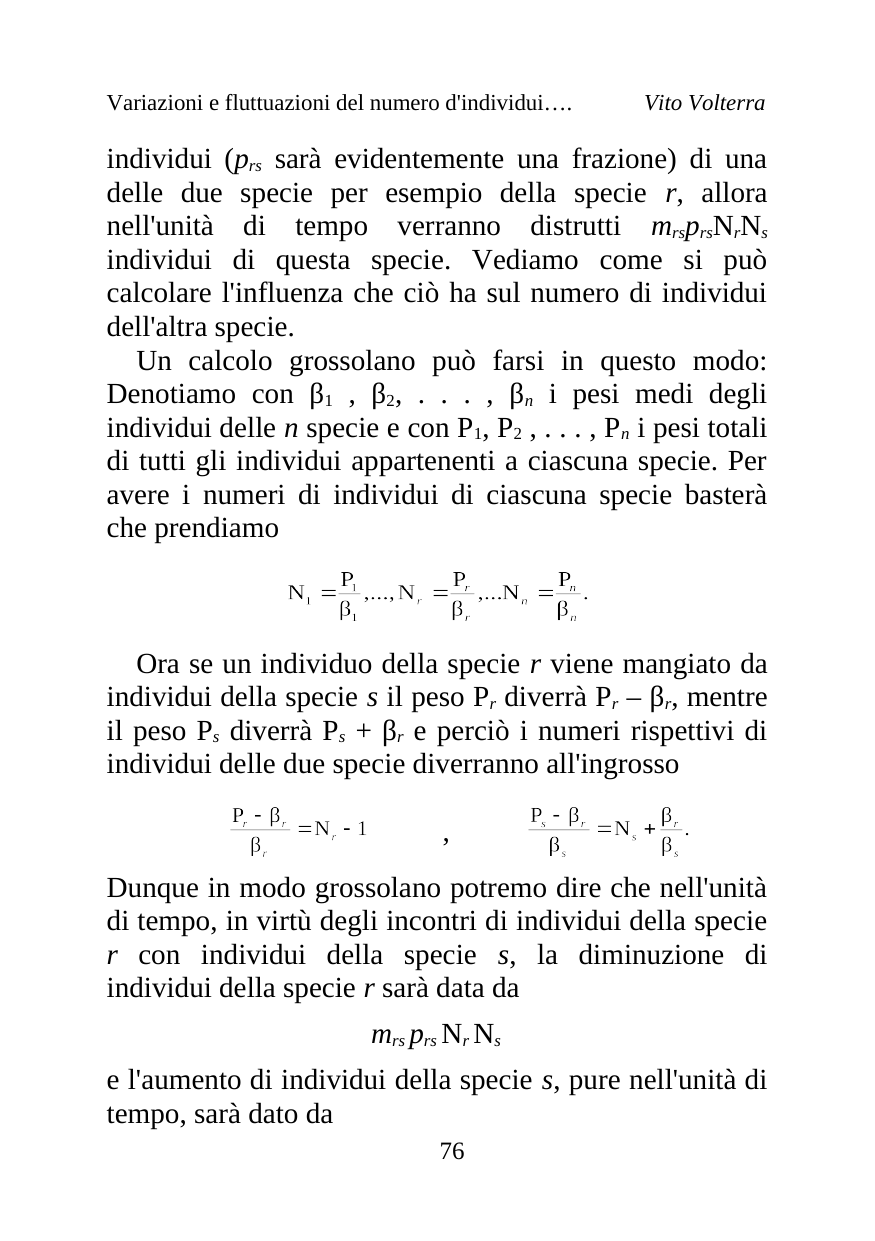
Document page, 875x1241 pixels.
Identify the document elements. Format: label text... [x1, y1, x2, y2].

table_header , [402, 793, 490, 870]
table_header [195, 793, 402, 870]
text Un calcolo grossolano può farsi in questo modo: Denotiamo con β1 , β2, . . . , βn i pesi medi degli individui delle n specie e con P1, P2 , . . . , Pn i pesi totali di tutti gli individui appartenenti a ciascuna specie. Per avere i numeri di individui di ciascuna specie basterà che prendiamo [106, 343, 768, 544]
text e l'aumento di individui della specie s, pure nell'unità di tempo, sarà dato da [106, 1062, 768, 1129]
table_header [490, 793, 727, 870]
text individui (prs sarà evidentemente una frazione) di una delle due specie per esempio della specie r, allora nell'unità di tempo verranno distrutti mrsprsNrNs individui di questa specie. Vediamo come si può calcolare l'influenza che ciò ha sul numero di individui dell'altra specie. [106, 141, 768, 343]
text Ora se un individuo della specie r viene mangiato da individui della specie s il peso Pr diverrà Pr – βr, mentre il peso Ps diverrà Ps + βr e perciò i numeri rispettivi di individui delle due specie diverranno all'ingrosso [106, 646, 768, 780]
text Dunque in modo grossolano potremo dire che nell'unità di tempo, in virtù degli incontri di individui della specie r con individui della specie s, la diminuzione di individui della specie r sarà data da [106, 870, 768, 1004]
text mrs prs Nr Ns [106, 1016, 768, 1050]
